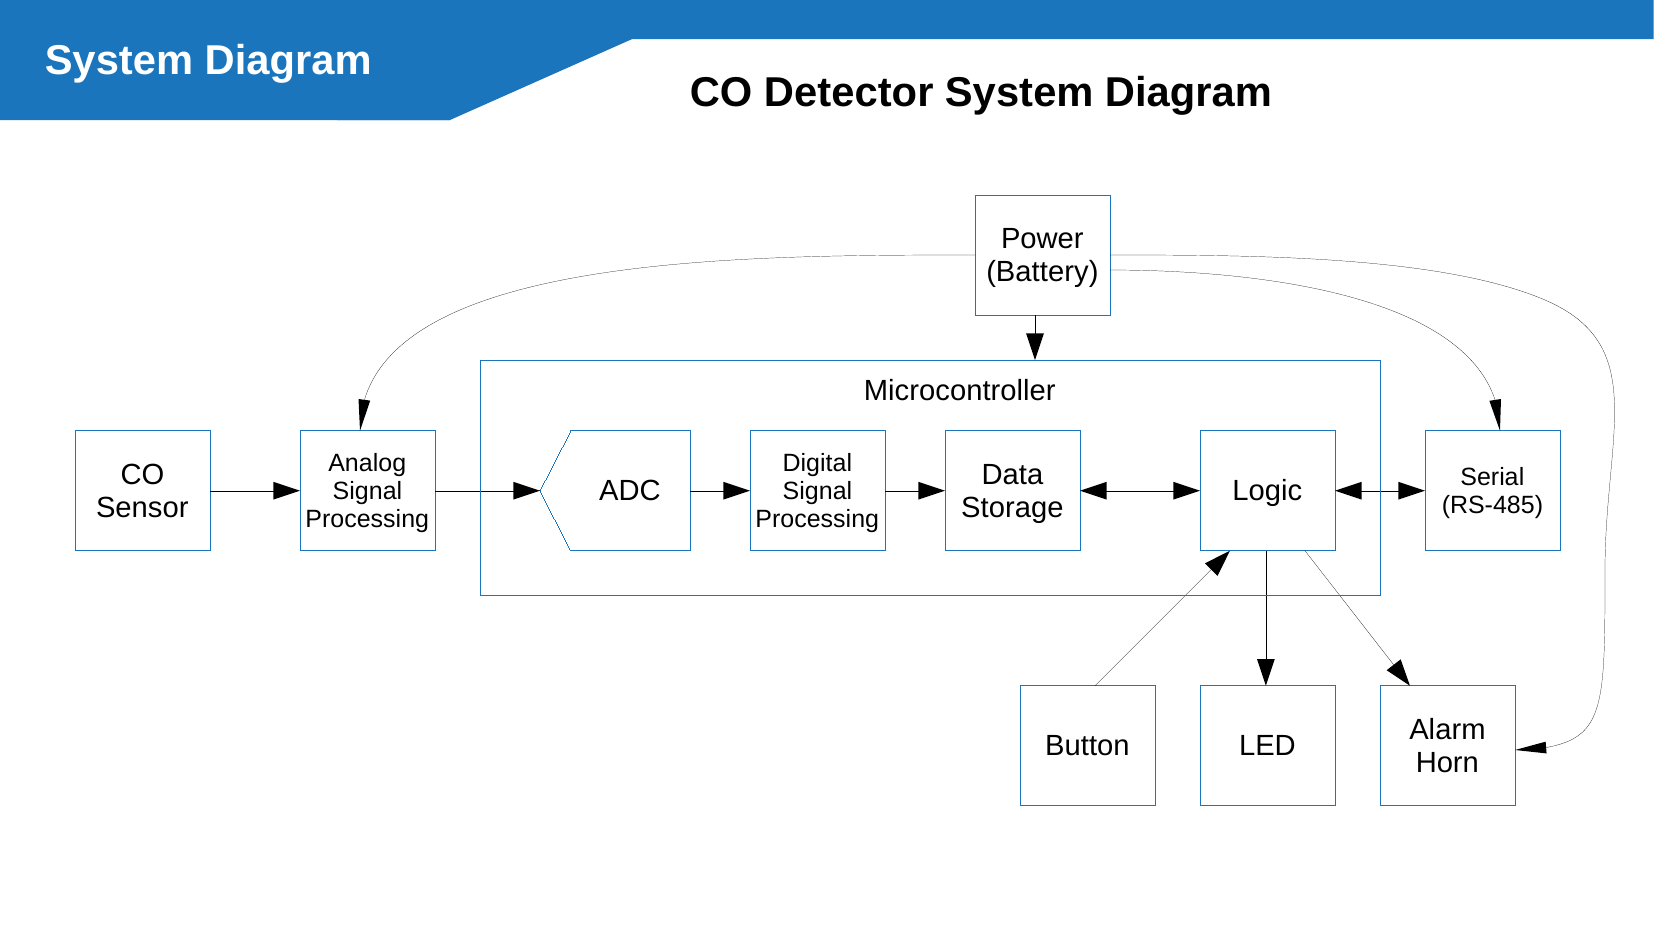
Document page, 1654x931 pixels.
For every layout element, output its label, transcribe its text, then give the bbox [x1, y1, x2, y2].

text_box Analog Signal Processing [300, 430, 436, 551]
text_box Power (Battery) [975, 195, 1111, 316]
text_box Digital Signal Processing [750, 430, 886, 551]
text_box Microcontroller [840, 360, 1081, 421]
text_box Data Storage [945, 430, 1081, 551]
text_box Alarm Horn [1380, 685, 1516, 806]
text_box Serial (RS-485) [1425, 430, 1561, 551]
text_box Logic [1200, 430, 1336, 551]
text_box Button [1020, 685, 1156, 806]
text_box CO Detector System Diagram [675, 45, 1516, 140]
text_box ADC [585, 431, 676, 550]
text_box System Diagram [30, 0, 541, 121]
text_box CO Sensor [75, 430, 211, 551]
text_box LED [1200, 685, 1336, 806]
